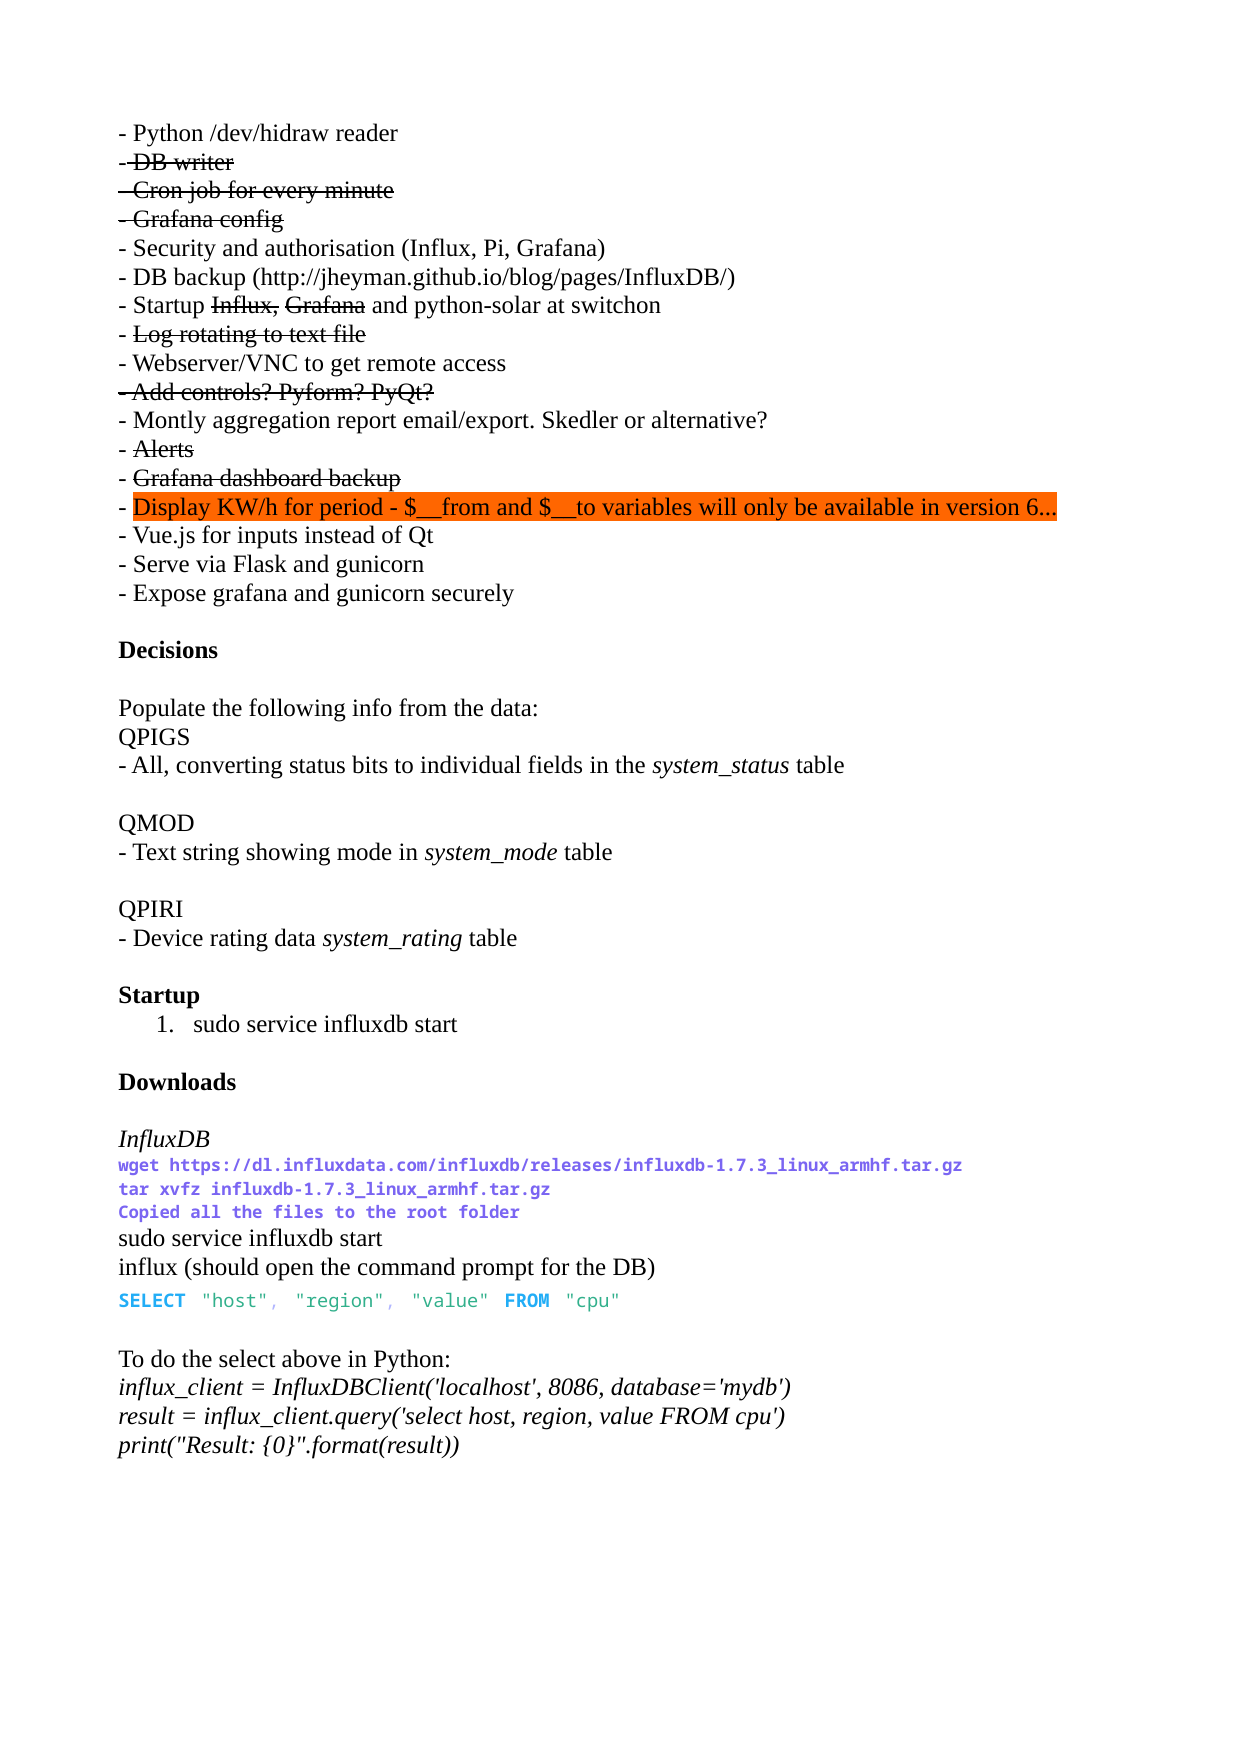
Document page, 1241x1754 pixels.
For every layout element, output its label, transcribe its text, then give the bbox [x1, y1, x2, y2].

text Downloads [118, 1067, 1122, 1096]
text print("Result: {0}".format(result)) [118, 1430, 1122, 1459]
text Startup [118, 981, 1122, 1009]
text influx (should open the command prompt for the DB) [118, 1252, 1122, 1281]
text - Security and authorisation (Influx, Pi, Grafana) [118, 233, 1122, 262]
text QPIGS [118, 722, 1122, 751]
text - Startup Influx, Grafana and python-solar at switchon [118, 291, 1122, 319]
text - Grafana config [118, 204, 1122, 233]
text QPIRI [118, 894, 1122, 923]
text To do the select above in Python: [118, 1344, 1122, 1372]
text InfluxDB [118, 1124, 1122, 1153]
list sudo service influxdb start [156, 1009, 1122, 1038]
text - DB writer [118, 147, 1122, 176]
text - Python /dev/hidraw reader [118, 118, 1122, 147]
text - All, converting status bits to individual fields in the system_status table [118, 751, 1122, 779]
text wget https://dl.influxdata.com/influxdb/releases/influxdb-1.7.3_linux_armhf.tar.gz [118, 1153, 1122, 1177]
text - Display KW/h for period - $__from and $__to variables will only be available in version 6... [118, 492, 1122, 521]
text tar xvfz influxdb-1.7.3_linux_armhf.tar.gz [118, 1177, 1122, 1200]
text - Montly aggregation report email/export. Skedler or alternative? [118, 406, 1122, 434]
text - Cron job for every minute [118, 176, 1122, 204]
text - Grafana dashboard backup [118, 463, 1122, 492]
text - Expose grafana and gunicorn securely [118, 578, 1122, 607]
text sudo service influxdb start [118, 1223, 1122, 1252]
text - Log rotating to text file [118, 319, 1122, 348]
text influx_client = InfluxDBClient('localhost', 8086, database='mydb') [118, 1372, 1122, 1401]
text - Device rating data system_rating table [118, 923, 1122, 952]
text - Text string showing mode in system_mode table [118, 837, 1122, 866]
text - Vue.js for inputs instead of Qt [118, 521, 1122, 549]
text - Serve via Flask and gunicorn [118, 549, 1122, 578]
text QMOD [118, 808, 1122, 837]
text Decisions [118, 636, 1122, 664]
text Copied all the files to the root folder [118, 1200, 1122, 1223]
text - Add controls? Pyform? PyQt? [118, 377, 1122, 406]
text - DB backup (http://jheyman.github.io/blog/pages/InfluxDB/) [118, 262, 1122, 291]
text - Alerts [118, 434, 1122, 463]
text result = influx_client.query('select host, region, value FROM cpu') [118, 1401, 1122, 1430]
text Populate the following info from the data: [118, 693, 1122, 722]
text SELECT "host", "region", "value" FROM "cpu" [118, 1281, 1122, 1315]
text - Webserver/VNC to get remote access [118, 348, 1122, 377]
